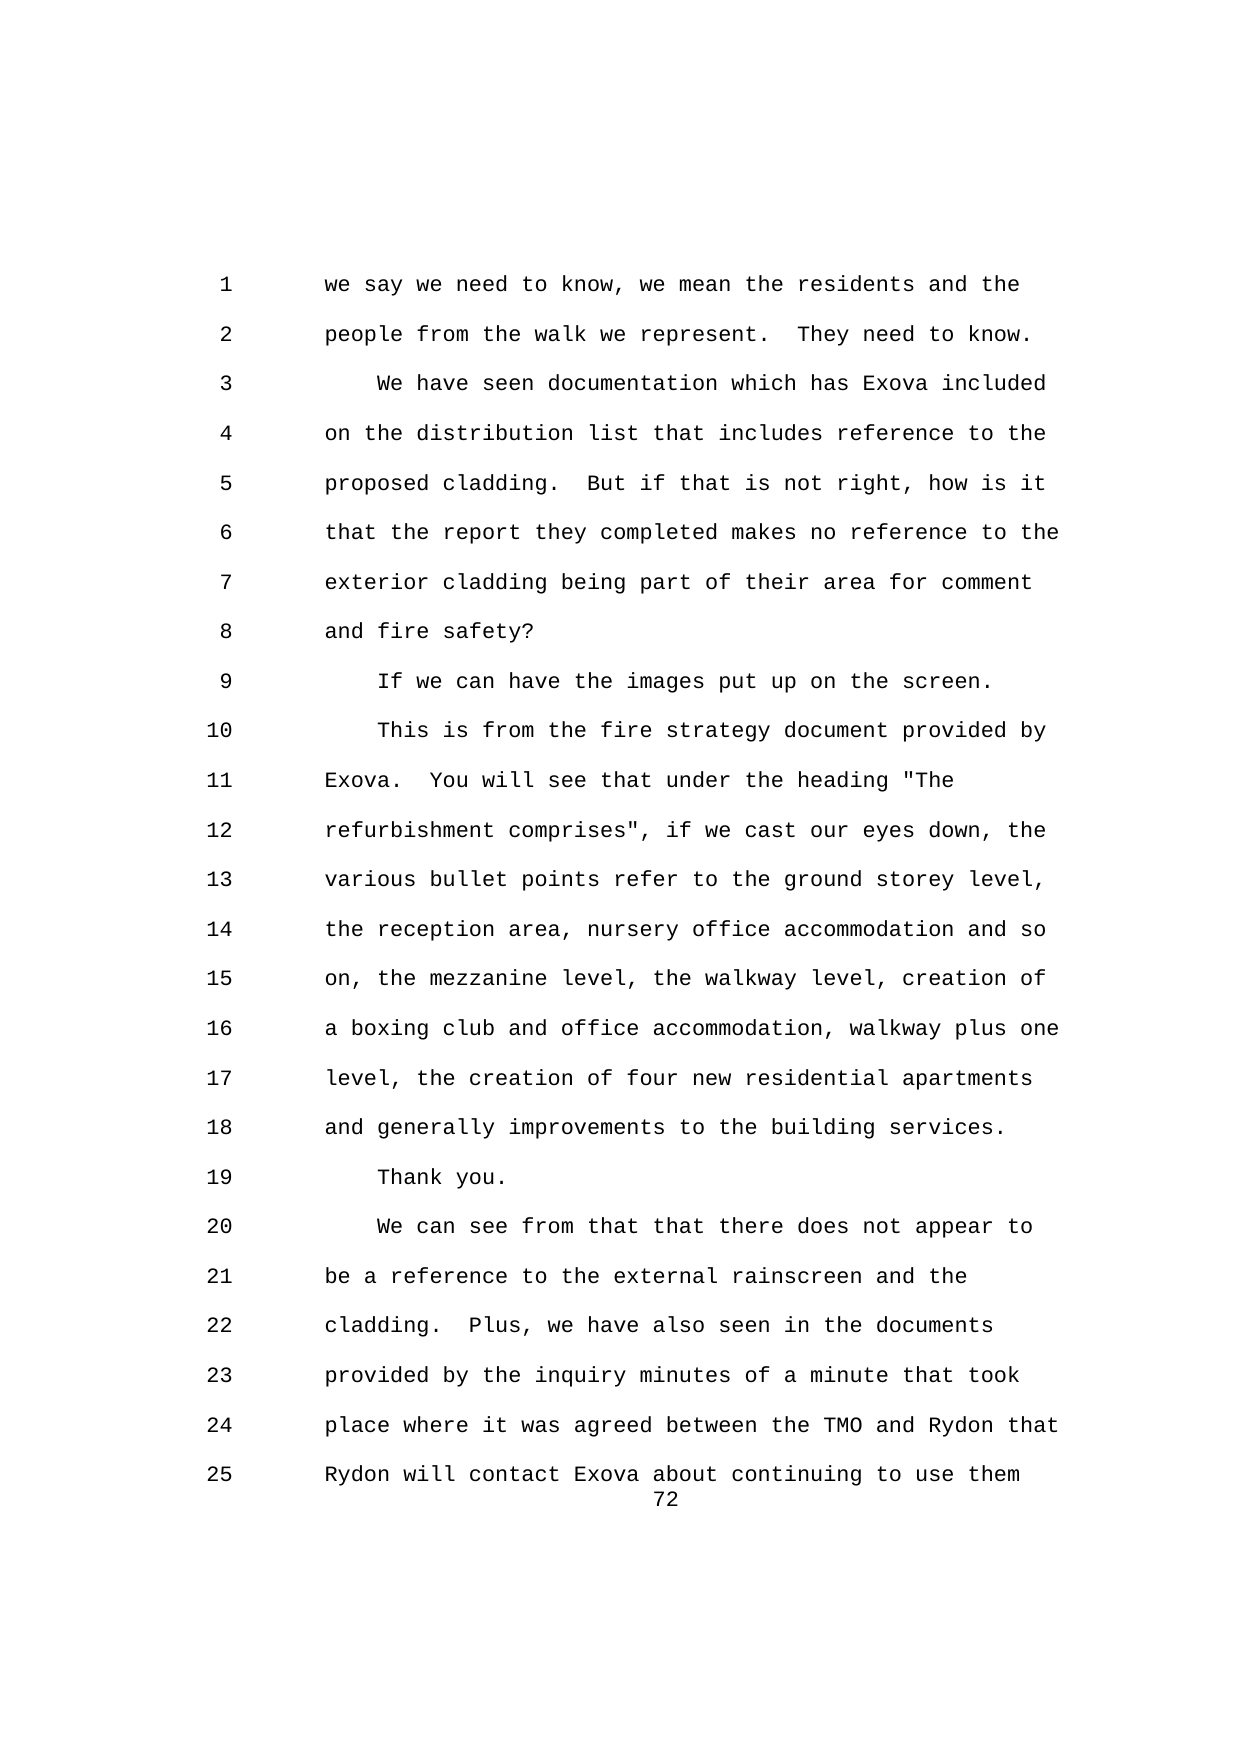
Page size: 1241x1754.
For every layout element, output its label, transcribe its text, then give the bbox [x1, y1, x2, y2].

text 6 that the report they completed makes no reference to the [75, 521, 1165, 546]
text 5 proposed cladding. But if that is not right, how is it [75, 472, 1165, 496]
text 3 We have seen documentation which has Exova included [75, 372, 1165, 397]
text 16 a boxing club and office accommodation, walkway plus one [75, 1017, 1165, 1042]
text 10 This is from the fire strategy document provided by [75, 719, 1165, 744]
text 12 refurbishment comprises", if we cast our eyes down, the [75, 819, 1165, 843]
text 21 be a reference to the external rainscreen and the [75, 1265, 1165, 1290]
text 4 on the distribution list that includes reference to the [75, 422, 1165, 447]
text 19 Thank you. [75, 1166, 1165, 1191]
text 1 we say we need to know, we mean the residents and the [75, 273, 1165, 298]
text 22 cladding. Plus, we have also seen in the documents [75, 1314, 1165, 1339]
text 15 on, the mezzanine level, the walkway level, creation of [75, 967, 1165, 992]
text 18 and generally improvements to the building services. [75, 1116, 1165, 1141]
text 72 [75, 1488, 1165, 1513]
text 7 exterior cladding being part of their area for comment [75, 571, 1165, 596]
text 14 the reception area, nursery office accommodation and so [75, 918, 1165, 943]
text 25 Rydon will contact Exova about continuing to use them [75, 1463, 1165, 1488]
text 17 level, the creation of four new residential apartments [75, 1067, 1165, 1091]
text 23 provided by the inquiry minutes of a minute that took [75, 1364, 1165, 1389]
text 13 various bullet points refer to the ground storey level, [75, 868, 1165, 893]
text 9 If we can have the images put up on the screen. [75, 670, 1165, 695]
text 24 place where it was agreed between the TMO and Rydon that [75, 1414, 1165, 1438]
text 8 and fire safety? [75, 620, 1165, 645]
text 20 We can see from that that there does not appear to [75, 1215, 1165, 1240]
text 2 people from the walk we represent. They need to know. [75, 323, 1165, 348]
text 11 Exova. You will see that under the heading "The [75, 769, 1165, 794]
